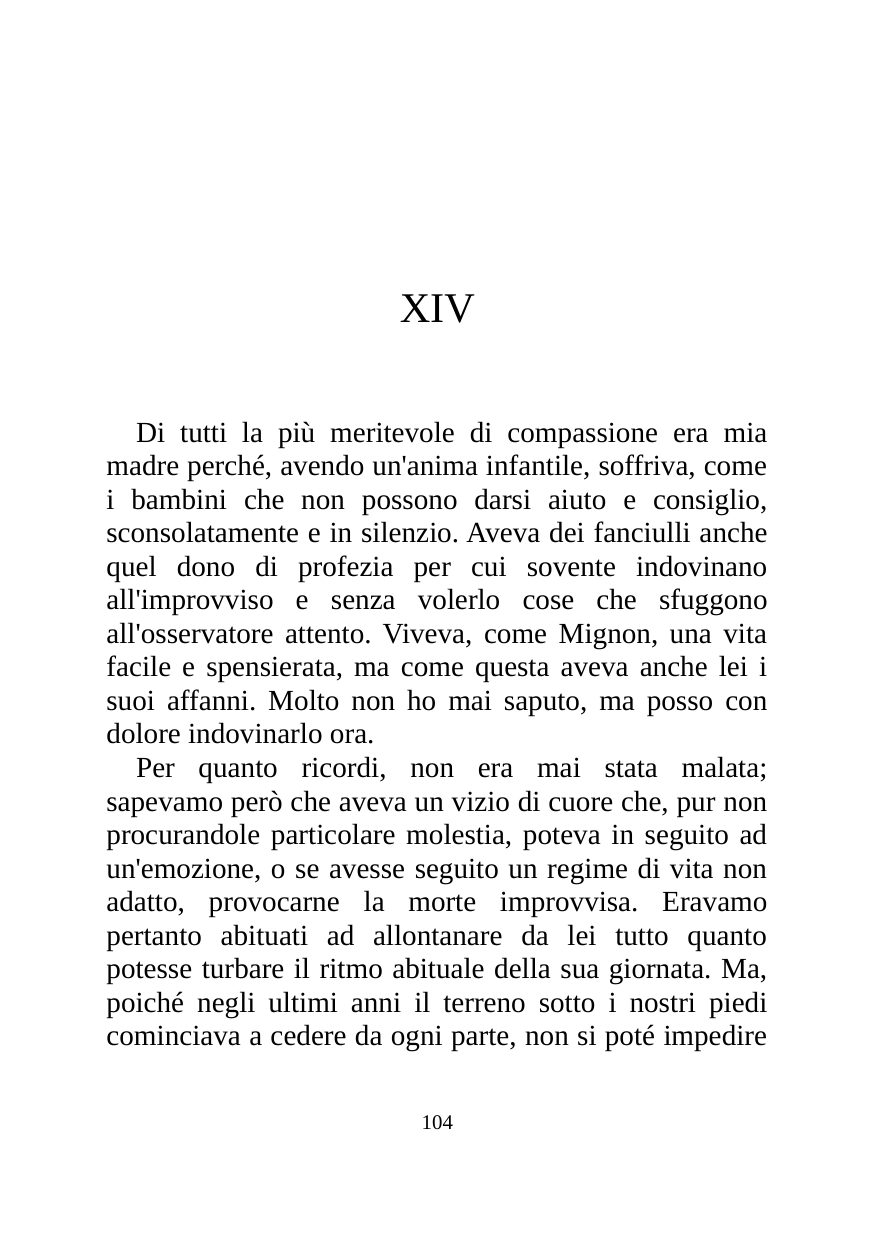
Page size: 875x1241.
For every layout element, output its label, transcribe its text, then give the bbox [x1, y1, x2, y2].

text Di tutti la più meritevole di compassione era mia madre perché, avendo un'anima infantile, soffriva, come i bambini che non possono darsi aiuto e consiglio, sconsolatamente e in silenzio. Aveva dei fanciulli anche quel dono di profezia per cui sovente indovinano all'improvviso e senza volerlo cose che sfuggono all'osservatore attento. Viveva, come Mignon, una vita facile e spensierata, ma come questa aveva anche lei i suoi affanni. Molto non ho mai saputo, ma posso con dolore indovinarlo ora. [106, 415, 768, 750]
text Per quanto ricordi, non era mai stata malata; sapevamo però che aveva un vizio di cuore che, pur non procurandole particolare molestia, poteva in seguito ad un'emozione, o se avesse seguito un regime di vita non adatto, provocarne la morte improvvisa. Eravamo pertanto abituati ad allontanare da lei tutto quanto potesse turbare il ritmo abituale della sua giornata. Ma, poiché negli ultimi anni il terreno sotto i nostri piedi cominciava a cedere da ogni parte, non si poté impedire [106, 750, 768, 1052]
subtitle XIV [106, 283, 768, 332]
